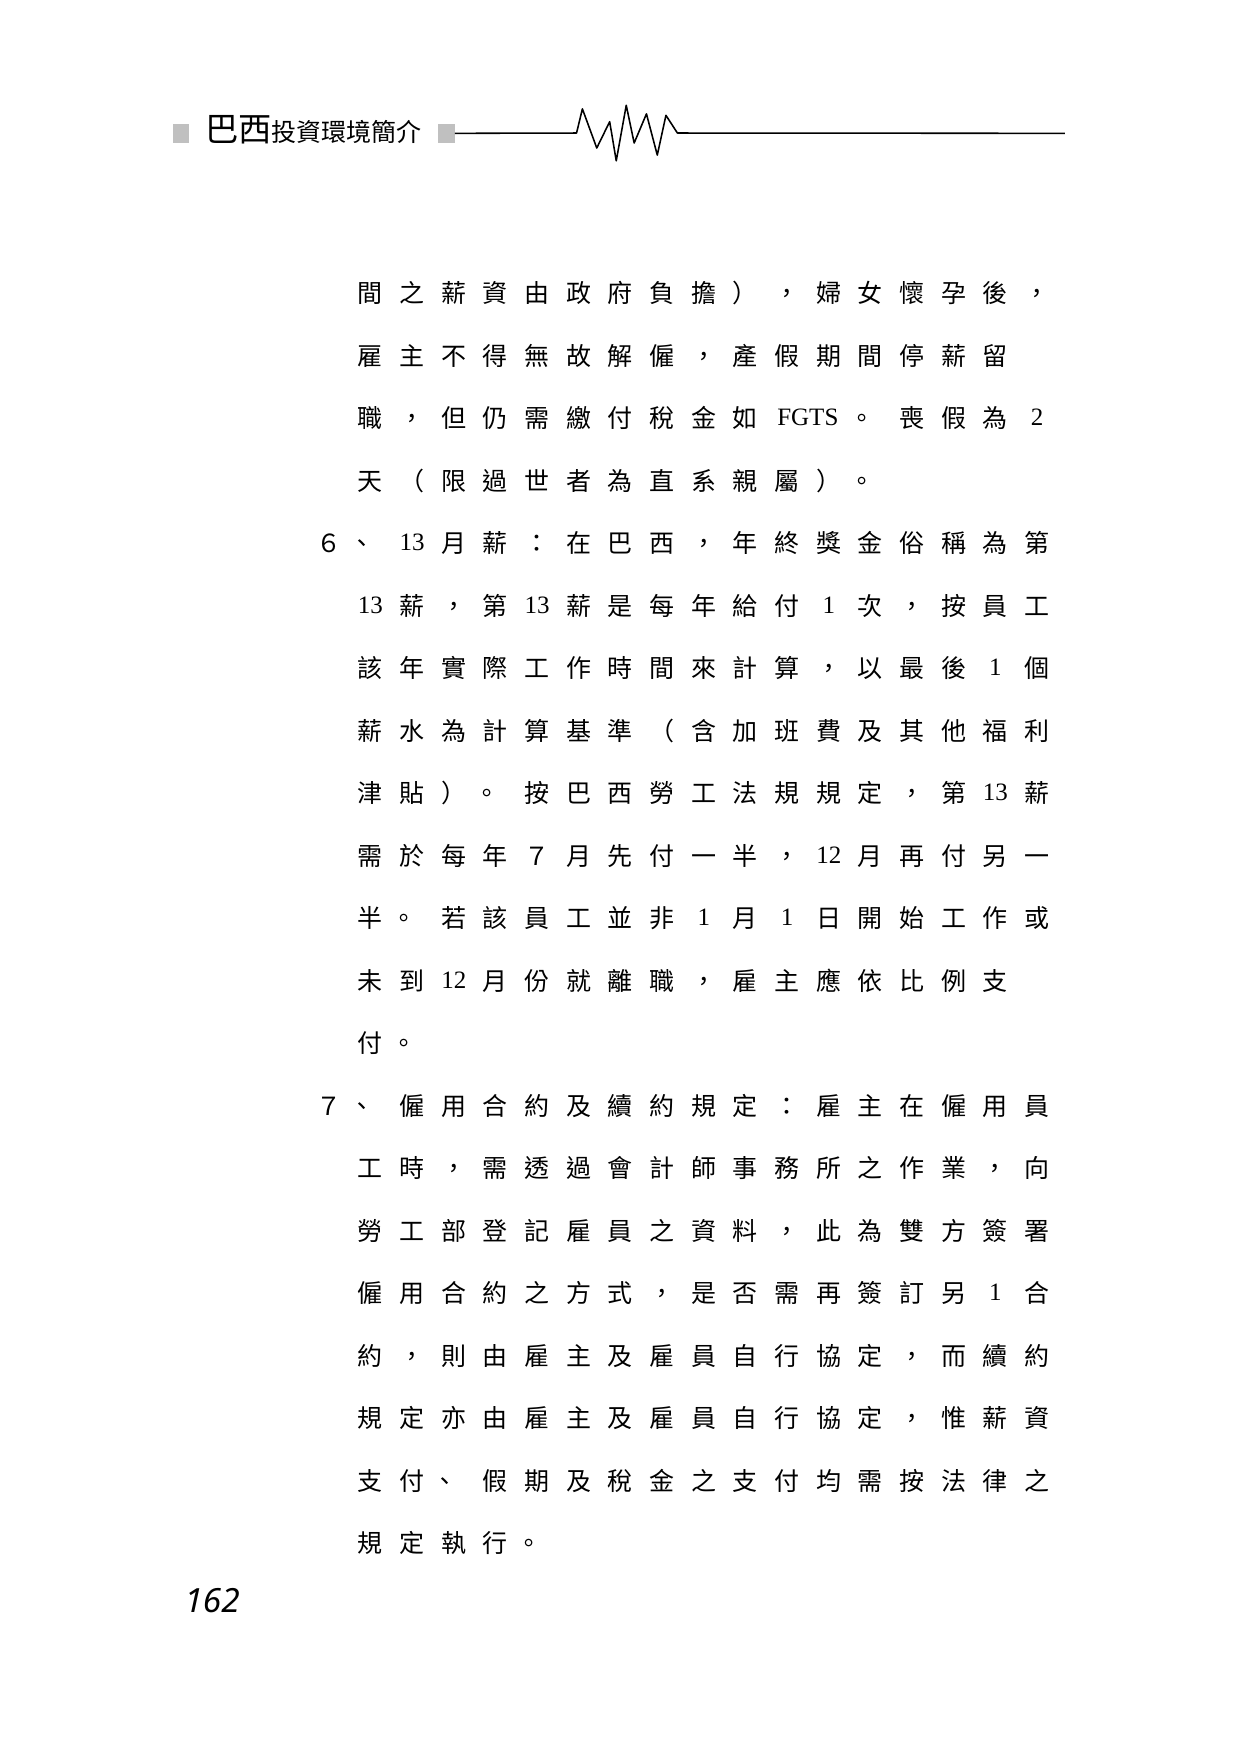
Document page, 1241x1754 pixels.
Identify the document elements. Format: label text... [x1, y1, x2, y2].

text ７、僱用合約及續約規定：雇主在僱用員工時，需透過會計師事務所之作業，向勞工部登記雇員之資料，此為雙方簽署僱用合約之方式，是否需再簽訂另1合約，則由雇主及雇員自行協定，而續約規定亦由雇主及雇員自行協定，惟薪資支付、假期及稅金之支付均需按法律之規定執行。 [281, 1063, 1058, 1563]
text ６、13月薪：在巴西，年終獎金俗稱為第13薪，第13薪是每年給付1次，按員工該年實際工作時間來計算，以最後1個薪水為計算基準（含加班費及其他福利津貼）。按巴西勞工法規規定，第13薪需於每年７月先付一半，12月再付另一半。若該員工並非1月1日開始工作或未到12月份就離職，雇主應依比例支付。 [281, 500, 1058, 1063]
text 間之薪資由政府負擔），婦女懷孕後，雇主不得無故解僱，產假期間停薪留職，但仍需繳付稅金如FGTS。喪假為2天（限過世者為直系親屬）。 [281, 250, 1058, 500]
